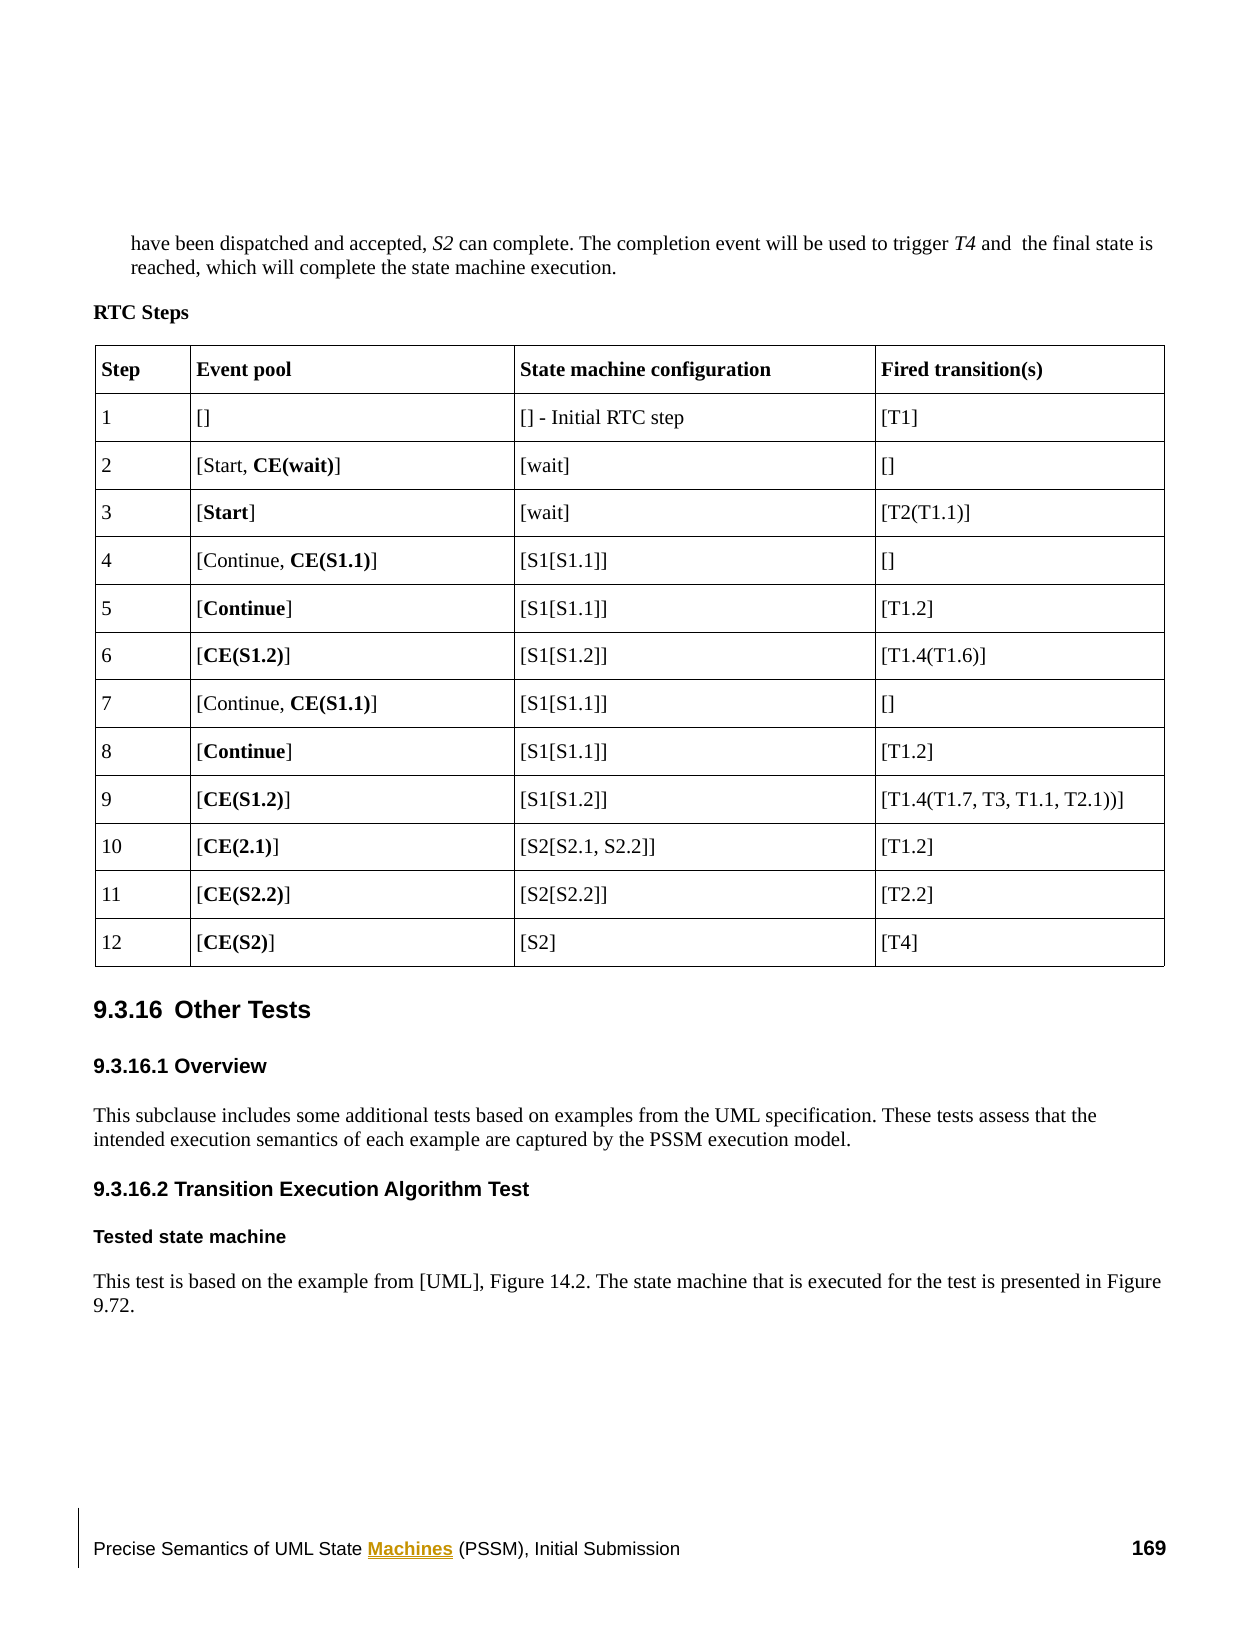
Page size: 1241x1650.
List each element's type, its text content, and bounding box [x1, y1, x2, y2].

table_cell [S2[S2.1, S2.2]] [515, 824, 875, 870]
table_cell 5 [96, 585, 190, 632]
table_cell [] [876, 537, 1164, 584]
table_header Step [96, 346, 190, 393]
subtitle Transition Execution Algorithm Test [93, 1176, 1164, 1201]
table_cell [S1[S1.1]] [515, 728, 875, 775]
subtitle Tested state machine [93, 1226, 1164, 1248]
table_cell 12 [96, 919, 190, 966]
text This subclause includes some additional tests based on examples from the UML specification. These tests assess that the intended execution semantics of each example are captured by the PSSM execution model. [93, 1103, 1164, 1151]
table_cell [T1.2] [876, 728, 1164, 775]
table_header State machine configuration [515, 346, 875, 393]
table_cell [CE(S1.2)] [191, 776, 514, 822]
table_cell 1 [96, 394, 190, 441]
table_cell [S1[S1.1]] [515, 680, 875, 727]
table_cell [S1[S1.1]] [515, 537, 875, 584]
table_cell [CE(2.1)] [191, 824, 514, 870]
table_header Event pool [191, 346, 514, 393]
table_cell [T1.4(T1.7, T3, T1.1, T2.1))] [876, 776, 1164, 822]
table_cell 7 [96, 680, 190, 727]
table_cell [S1[S1.1]] [515, 585, 875, 632]
table_cell [Continue] [191, 585, 514, 632]
table_cell 10 [96, 824, 190, 870]
table_cell [wait] [515, 490, 875, 536]
table_cell [T4] [876, 919, 1164, 966]
table_cell [] [876, 442, 1164, 488]
text have been dispatched and accepted, S2 can complete. The completion event will be used to trigger T4 and the final state is reached, which will complete the state machine execution. [131, 231, 1164, 279]
table_cell 8 [96, 728, 190, 775]
table_cell [Start, CE(wait)] [191, 442, 514, 488]
table_cell 4 [96, 537, 190, 584]
table_cell [Continue, CE(S1.1)] [191, 680, 514, 727]
text This test is based on the example from [UML], Figure 14.2. The state machine that is executed for the test is presented in Figure 9.72. [93, 1269, 1164, 1317]
table_cell [Continue, CE(S1.1)] [191, 537, 514, 584]
table_cell [] - Initial RTC step [515, 394, 875, 441]
table_cell [] [191, 394, 514, 441]
text RTC Steps [93, 300, 1164, 324]
table_cell [CE(S2)] [191, 919, 514, 966]
table_header Fired transition(s) [876, 346, 1164, 393]
table_cell 3 [96, 490, 190, 536]
table_cell [T1.4(T1.6)] [876, 633, 1164, 679]
table_cell [wait] [515, 442, 875, 488]
table_cell [S2[S2.2]] [515, 871, 875, 918]
subtitle Other Tests [93, 995, 1164, 1024]
table_cell [T1.2] [876, 824, 1164, 870]
table_cell [CE(S2.2)] [191, 871, 514, 918]
table_cell [CE(S1.2)] [191, 633, 514, 679]
table_cell [T1.2] [876, 585, 1164, 632]
table_cell [T2.2] [876, 871, 1164, 918]
table_cell [T1] [876, 394, 1164, 441]
table_cell 9 [96, 776, 190, 822]
table_cell 6 [96, 633, 190, 679]
table_cell [S1[S1.2]] [515, 776, 875, 822]
subtitle Overview [93, 1053, 1164, 1078]
table_cell [T2(T1.1)] [876, 490, 1164, 536]
table_cell [S1[S1.2]] [515, 633, 875, 679]
table_cell [Continue] [191, 728, 514, 775]
table_cell [S2] [515, 919, 875, 966]
table_cell [] [876, 680, 1164, 727]
table_cell 2 [96, 442, 190, 488]
table_cell 11 [96, 871, 190, 918]
table_cell [Start] [191, 490, 514, 536]
